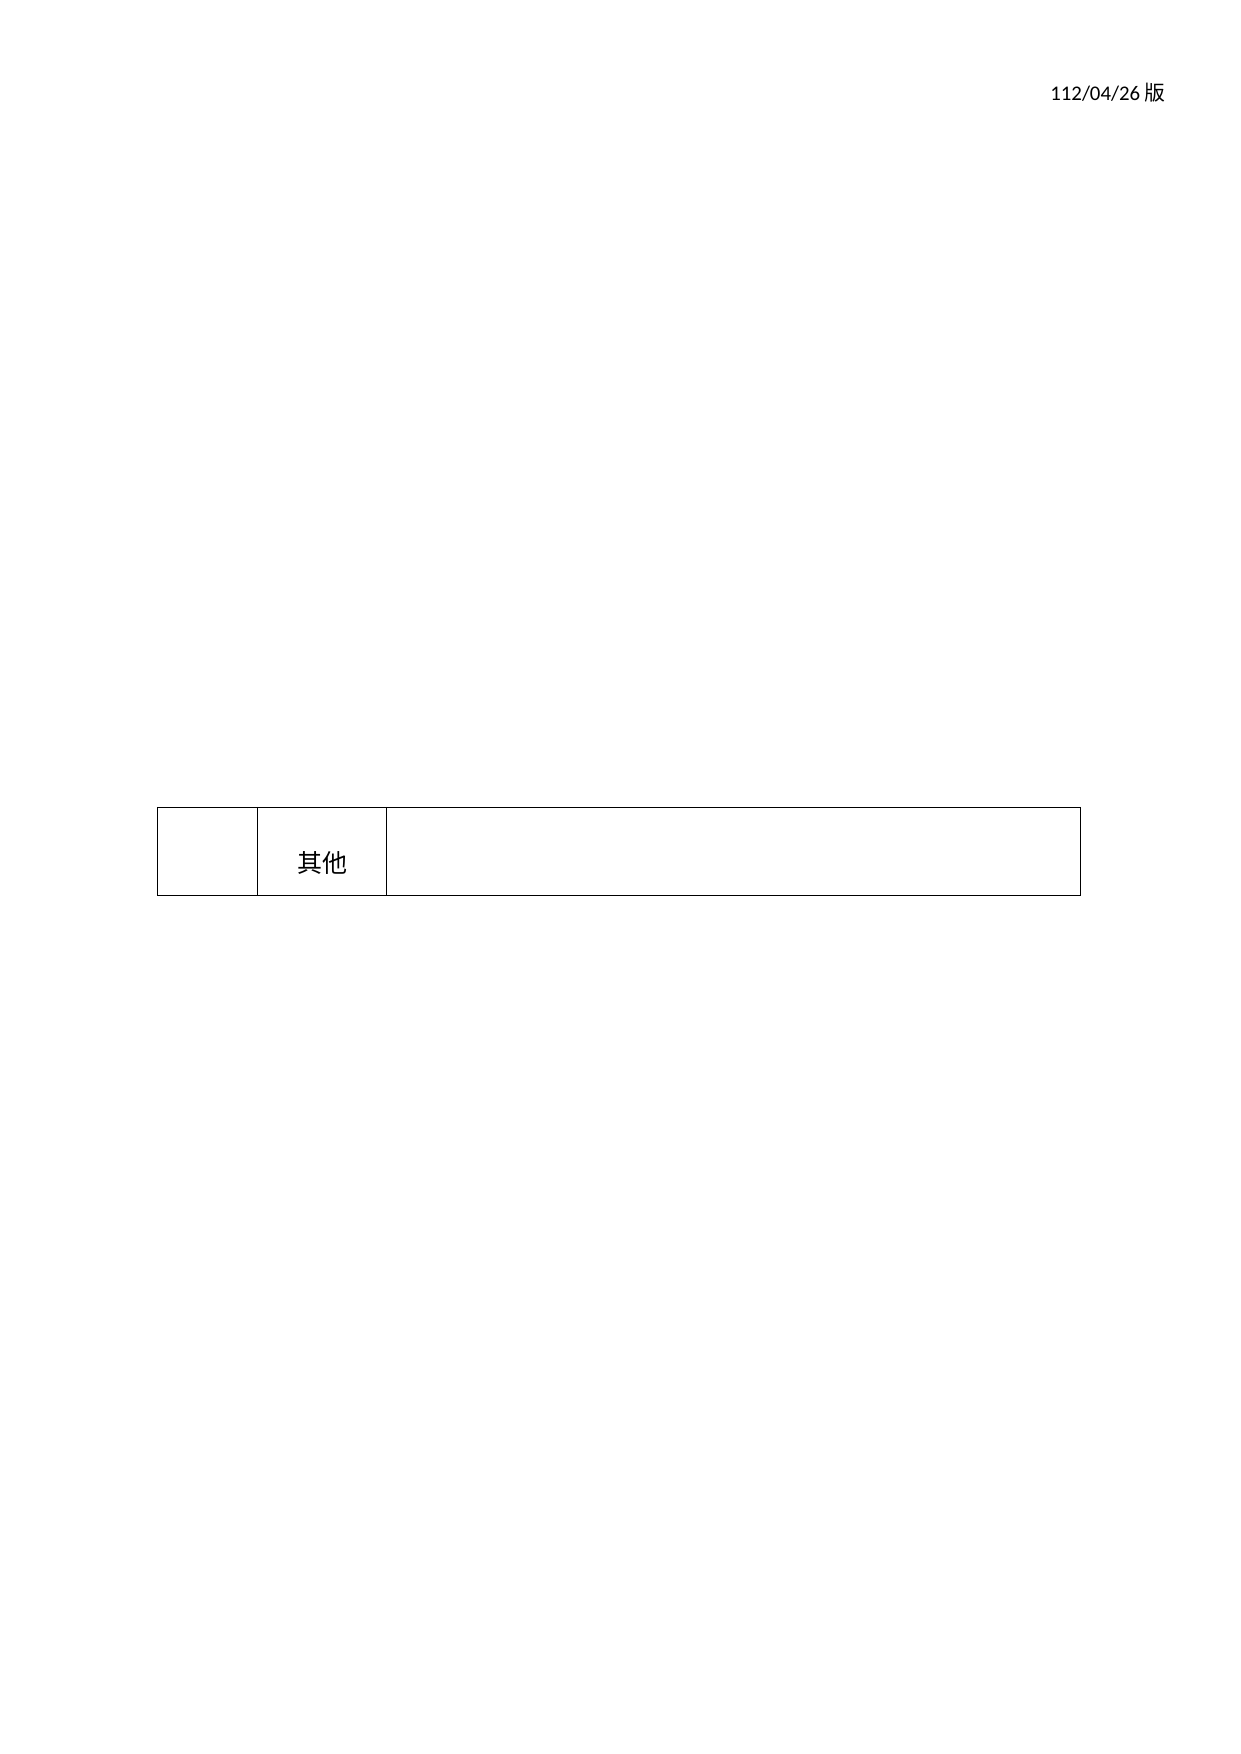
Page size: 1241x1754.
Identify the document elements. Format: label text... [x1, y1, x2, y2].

table_cell 其他 [258, 808, 386, 895]
table_cell [387, 808, 1080, 895]
table_cell [158, 808, 257, 895]
